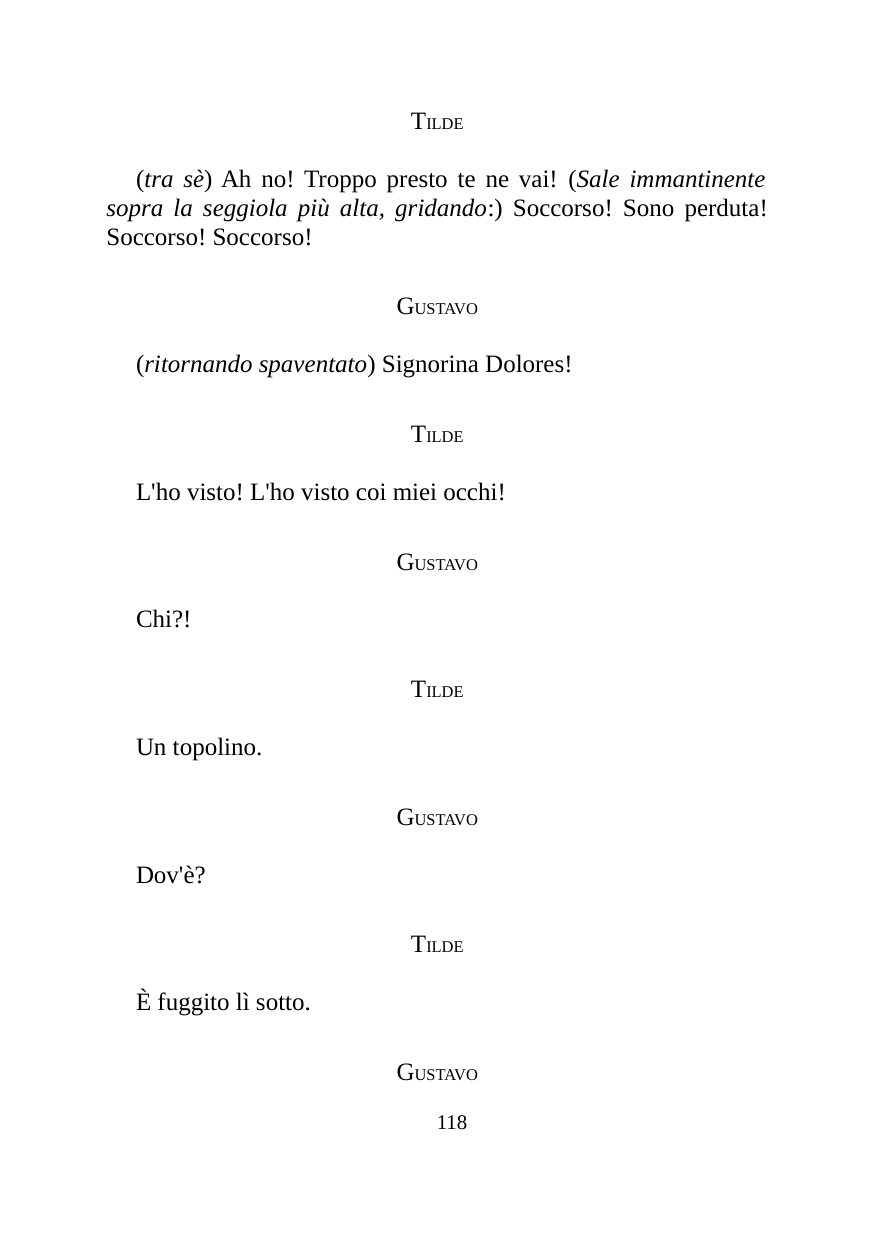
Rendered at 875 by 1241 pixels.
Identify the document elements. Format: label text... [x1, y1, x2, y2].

text Gustavo [106, 802, 768, 831]
text Gustavo [106, 1057, 768, 1086]
text Tilde [106, 419, 768, 448]
text (tra sè) Ah no! Troppo presto te ne vai! (Sale immantinente sopra la seggiola più alta, gridando:) Soccorso! Sono perduta! Soccorso! Soccorso! [106, 164, 768, 250]
text L'ho visto! L'ho visto coi miei occhi! [106, 477, 768, 506]
text Tilde [106, 674, 768, 703]
text (ritornando spaventato) Signorina Dolores! [106, 349, 768, 378]
text Tilde [106, 106, 768, 135]
text Gustavo [106, 547, 768, 575]
text Tilde [106, 929, 768, 958]
text Dov'è? [106, 860, 768, 888]
text Un topolino. [106, 732, 768, 761]
text È fuggito lì sotto. [106, 987, 768, 1016]
text Chi?! [106, 604, 768, 633]
text Gustavo [106, 291, 768, 320]
